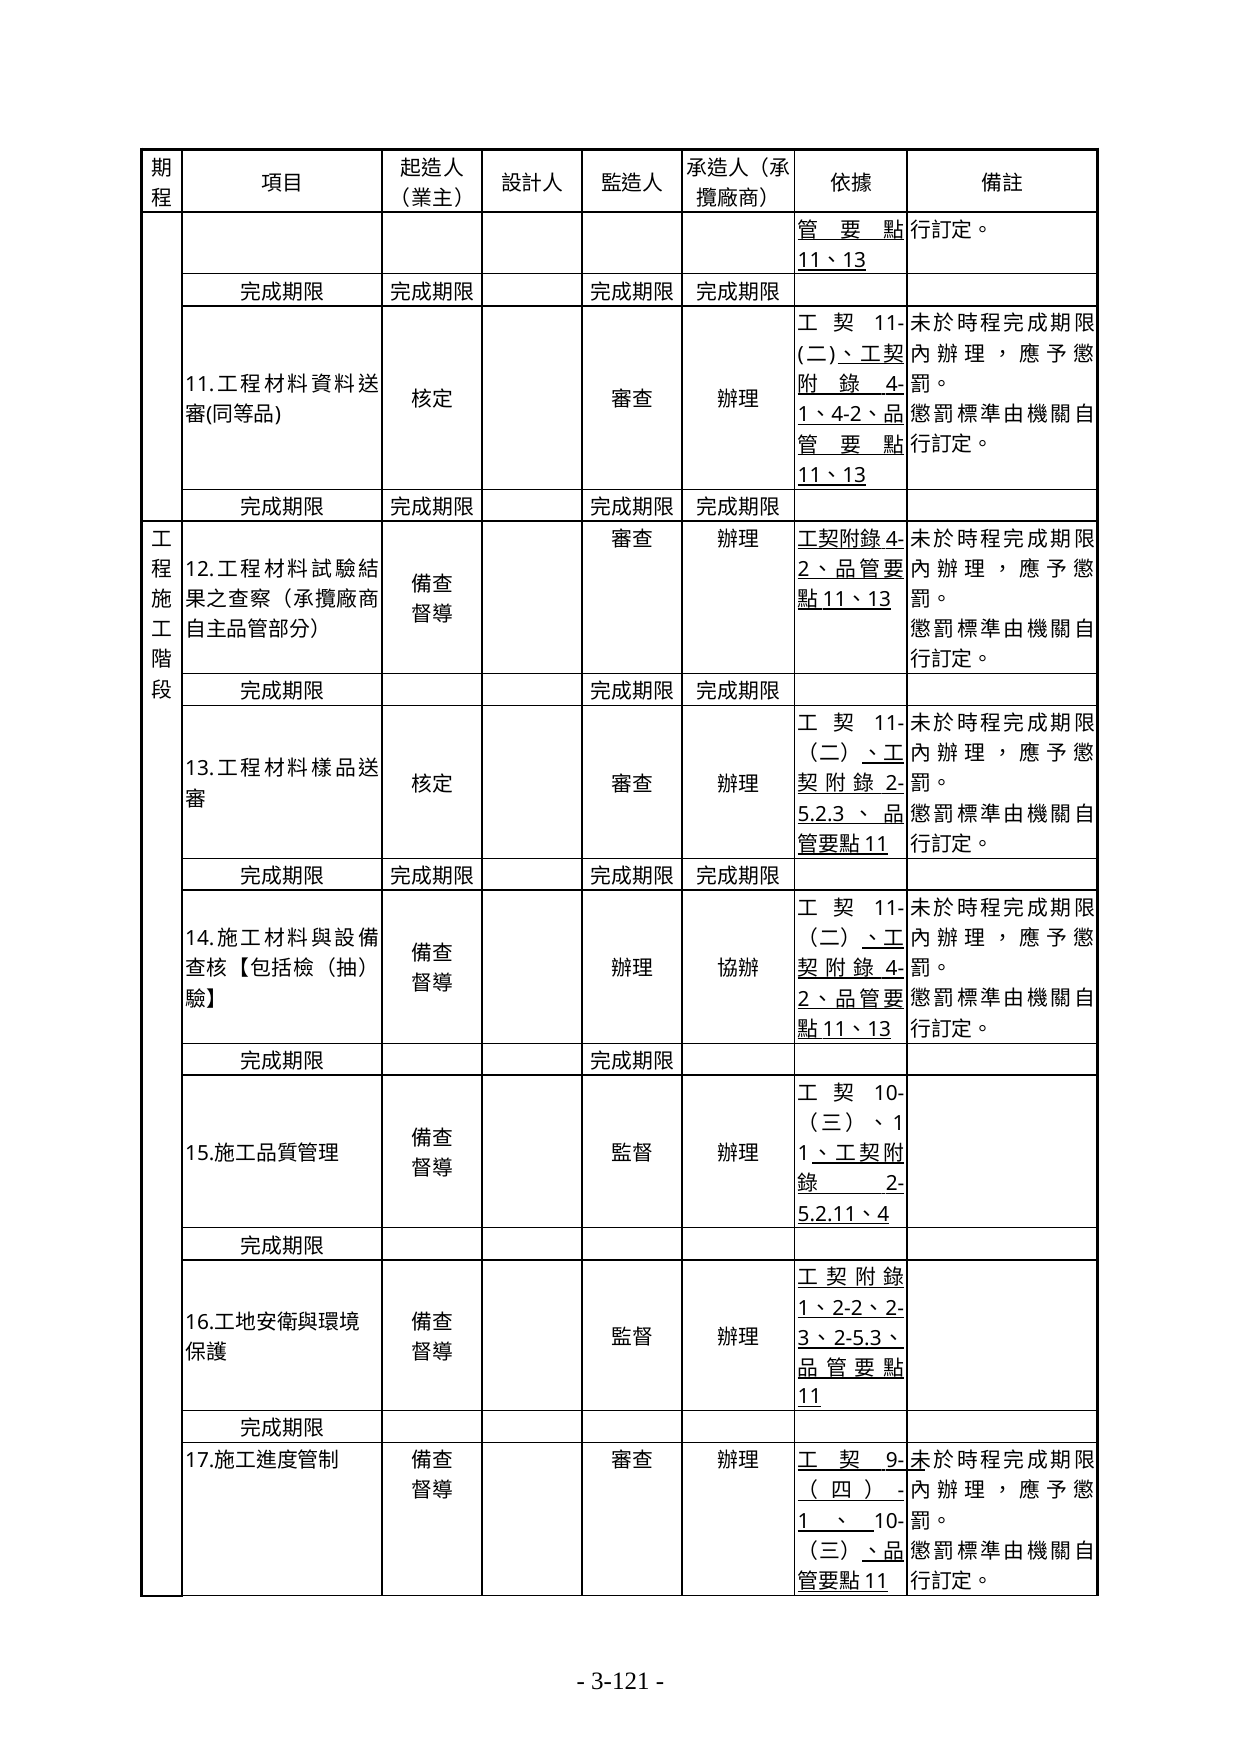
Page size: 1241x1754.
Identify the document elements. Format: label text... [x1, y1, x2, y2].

table_cell 辦理 [583, 891, 681, 1042]
table_cell 行訂定。 [908, 213, 1096, 273]
table_cell [583, 1411, 681, 1442]
table_cell 審查 [583, 522, 681, 673]
table_cell 協辦 [683, 891, 794, 1042]
table_cell 完成期限 [183, 1228, 381, 1259]
table_cell 辦理 [683, 706, 794, 858]
table_cell 完成期限 [383, 859, 481, 889]
table_cell 備查 督導 [383, 1261, 481, 1410]
table_cell 工契11-（二）、工契附錄4-2、品管要點11、13 [795, 891, 906, 1042]
table_cell 工契10-（三）、11、工契附錄2-5.2.11、4 [795, 1076, 906, 1227]
table_cell 未於時程完成期限內辦理，應予懲罰。 懲罰標準由機關自行訂定。 [908, 891, 1096, 1042]
table_cell [583, 213, 681, 273]
table_cell 14.施工材料與設備查核【包括檢（抽）驗】 [183, 891, 381, 1042]
table_cell [683, 213, 794, 273]
table_cell 完成期限 [583, 859, 681, 889]
table_cell [383, 1228, 481, 1259]
table_cell 工程施工階段 [143, 522, 181, 1595]
table_cell [795, 1228, 906, 1259]
table_header 期程 [143, 151, 181, 211]
table_cell [483, 490, 581, 520]
table_cell 備查 督導 [383, 1443, 481, 1595]
table_header 監造人 [583, 151, 681, 211]
table_cell [683, 1044, 794, 1074]
table_cell 工契附錄4-2、品管要點11、13 [795, 522, 906, 673]
table_cell 完成期限 [183, 1411, 381, 1442]
table_cell 完成期限 [183, 859, 381, 889]
table_cell [383, 213, 481, 273]
table_cell 完成期限 [683, 859, 794, 889]
table_header 設計人 [483, 151, 581, 211]
table_cell 完成期限 [583, 490, 681, 520]
table_cell 備查 督導 [383, 522, 481, 673]
table_cell 監督 [583, 1076, 681, 1227]
table_cell 辦理 [683, 522, 794, 673]
table_cell 監督 [583, 1261, 681, 1410]
table_cell [483, 706, 581, 858]
table_cell 審查 [583, 706, 681, 858]
table_cell 工契9-（四）-1、10-（三）、品管要點11 [795, 1443, 906, 1595]
table_cell 17.施工進度管制 [183, 1443, 381, 1595]
table_cell 13.工程材料樣品送審 [183, 706, 381, 858]
table_cell [908, 1044, 1096, 1074]
table_cell [908, 274, 1096, 305]
table_cell 完成期限 [183, 490, 381, 520]
table_cell [795, 490, 906, 520]
table_cell [908, 1411, 1096, 1442]
table_cell 11.工程材料資料送審(同等品) [183, 307, 381, 488]
table_cell [683, 1228, 794, 1259]
table_cell 完成期限 [183, 274, 381, 305]
table_cell 完成期限 [683, 674, 794, 704]
table_cell 未於時程完成期限內辦理，應予懲罰。 懲罰標準由機關自行訂定。 [908, 1443, 1096, 1595]
table_header 項目 [183, 151, 381, 211]
table_cell 完成期限 [683, 274, 794, 305]
table_cell [483, 213, 581, 273]
table_cell [908, 1261, 1096, 1410]
table_cell 未於時程完成期限內辦理，應予懲罰。 懲罰標準由機關自行訂定。 [908, 706, 1096, 858]
table_cell [183, 213, 381, 273]
table_cell 12.工程材料試驗結果之查察（承攬廠商自主品管部分） [183, 522, 381, 673]
table_cell 完成期限 [183, 674, 381, 704]
table_cell [483, 1261, 581, 1410]
table_cell 完成期限 [183, 1044, 381, 1074]
table_header 起造人 （業主） [383, 151, 481, 211]
table_cell [908, 674, 1096, 704]
table_cell [908, 1228, 1096, 1259]
table_cell [795, 674, 906, 704]
table_cell 工契11-(二)、工契附錄4-1、4-2、品管要點11、13 [795, 307, 906, 488]
table_cell [483, 1076, 581, 1227]
table_cell 完成期限 [383, 490, 481, 520]
table_cell [795, 1411, 906, 1442]
table_cell 未於時程完成期限內辦理，應予懲罰。 懲罰標準由機關自行訂定。 [908, 307, 1096, 488]
table_cell 管要點11、13 [795, 213, 906, 273]
table_cell [795, 1044, 906, 1074]
table_cell [795, 274, 906, 305]
table_cell 備查 督導 [383, 891, 481, 1042]
table_cell [483, 1044, 581, 1074]
table_cell [583, 1228, 681, 1259]
table_cell 工契11-（二）、工契附錄2-5.2.3、品管要點11 [795, 706, 906, 858]
table_cell 完成期限 [683, 490, 794, 520]
table_cell 審查 [583, 307, 681, 488]
table_cell 完成期限 [583, 274, 681, 305]
table_cell 審查 [583, 1443, 681, 1595]
table_cell 辦理 [683, 307, 794, 488]
table_cell [483, 674, 581, 704]
table_cell [908, 490, 1096, 520]
table_cell [908, 1076, 1096, 1227]
table_header 承造人（承攬廠商） [683, 151, 794, 211]
table_cell 15.施工品質管理 [183, 1076, 381, 1227]
table_cell [383, 1411, 481, 1442]
table_cell [483, 522, 581, 673]
table_cell [383, 674, 481, 704]
table_cell 完成期限 [583, 1044, 681, 1074]
table_header 備註 [908, 151, 1096, 211]
table_header 依據 [795, 151, 906, 211]
table_cell [683, 1411, 794, 1442]
table_cell [483, 859, 581, 889]
table_cell 辦理 [683, 1443, 794, 1595]
table_cell 辦理 [683, 1261, 794, 1410]
table_cell [483, 1411, 581, 1442]
table_cell 辦理 [683, 1076, 794, 1227]
table_cell [795, 859, 906, 889]
table_cell [483, 1443, 581, 1595]
table_cell [908, 859, 1096, 889]
table_cell [483, 891, 581, 1042]
table_cell 完成期限 [383, 274, 481, 305]
table_cell 工契附錄1、2-2、2-3、2-5.3、品管要點11 [795, 1261, 906, 1410]
table_cell [483, 307, 581, 488]
table_cell 未於時程完成期限內辦理，應予懲罰。 懲罰標準由機關自行訂定。 [908, 522, 1096, 673]
table_cell [483, 274, 581, 305]
table_cell 核定 [383, 706, 481, 858]
table_cell 核定 [383, 307, 481, 488]
table_cell [143, 213, 181, 520]
table_cell 16.工地安衛與環境 保護 [183, 1261, 381, 1410]
table_cell [483, 1228, 581, 1259]
table_cell [383, 1044, 481, 1074]
table_cell 完成期限 [583, 674, 681, 704]
table_cell 備查 督導 [383, 1076, 481, 1227]
